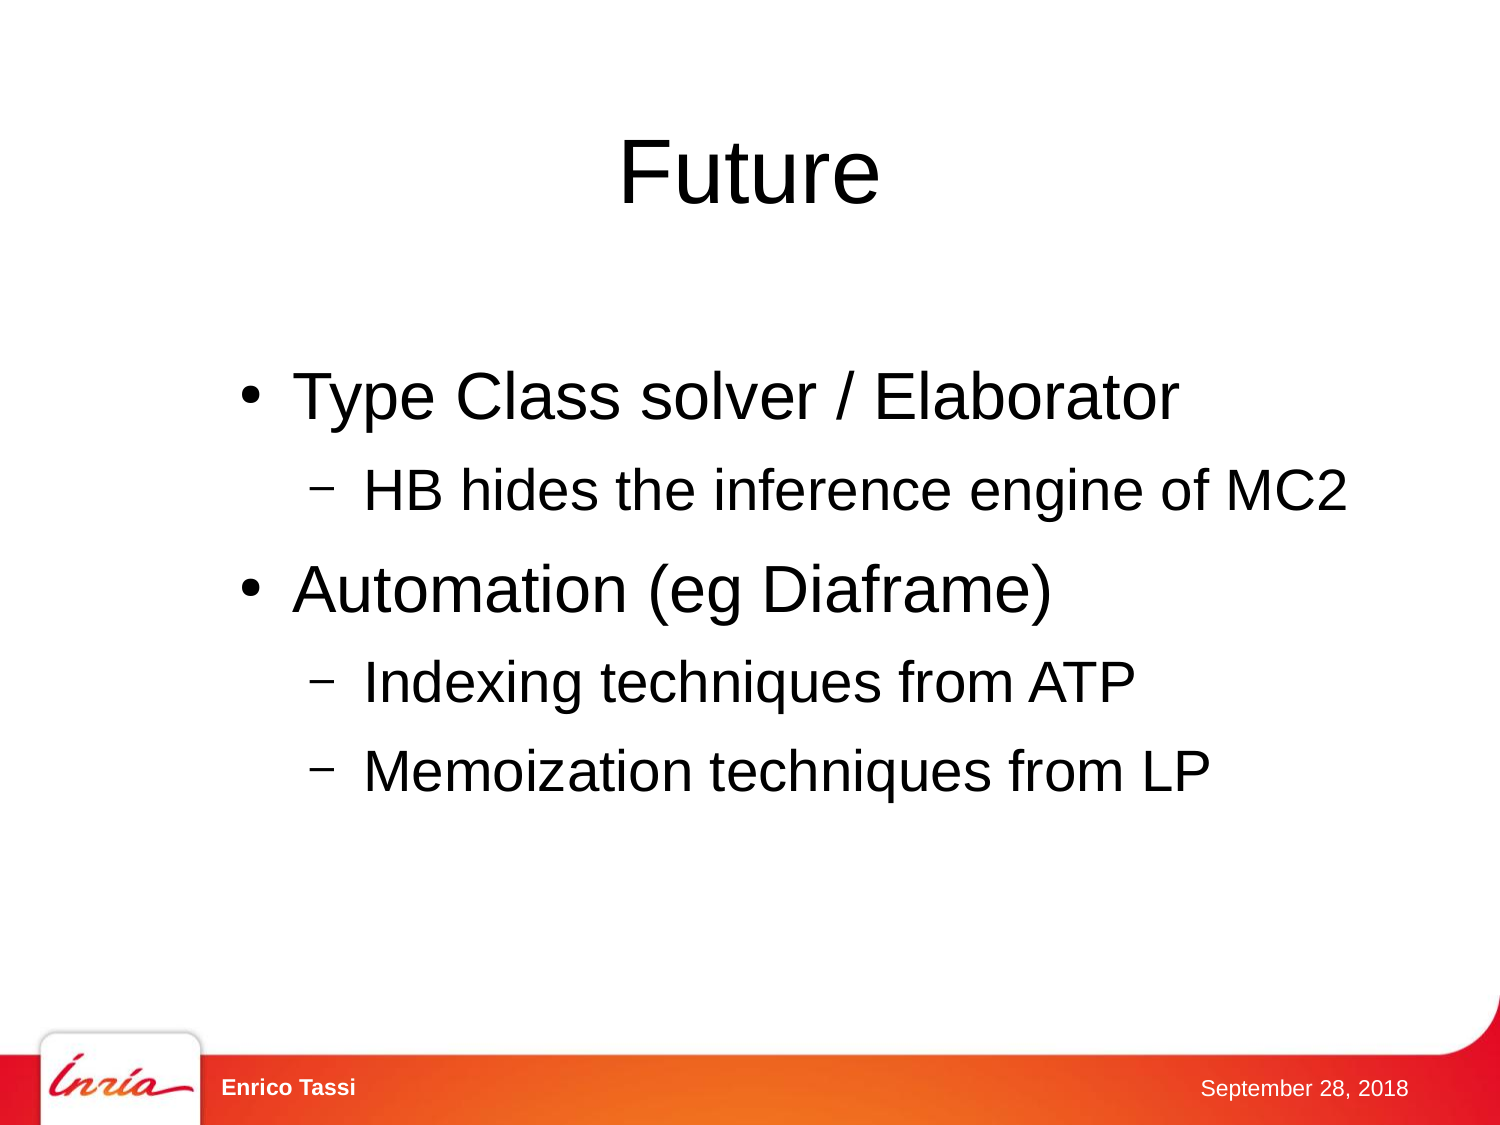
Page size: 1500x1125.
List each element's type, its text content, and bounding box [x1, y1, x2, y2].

title Future [131, 77, 1369, 266]
list Type Class solver / Elaborator HB hides the inference engine of MC2 Automation (eg Diaframe) Indexing techniques from ATP Memoization techniques from LP [221, 358, 1459, 1049]
picture [0, 947, 1500, 1125]
